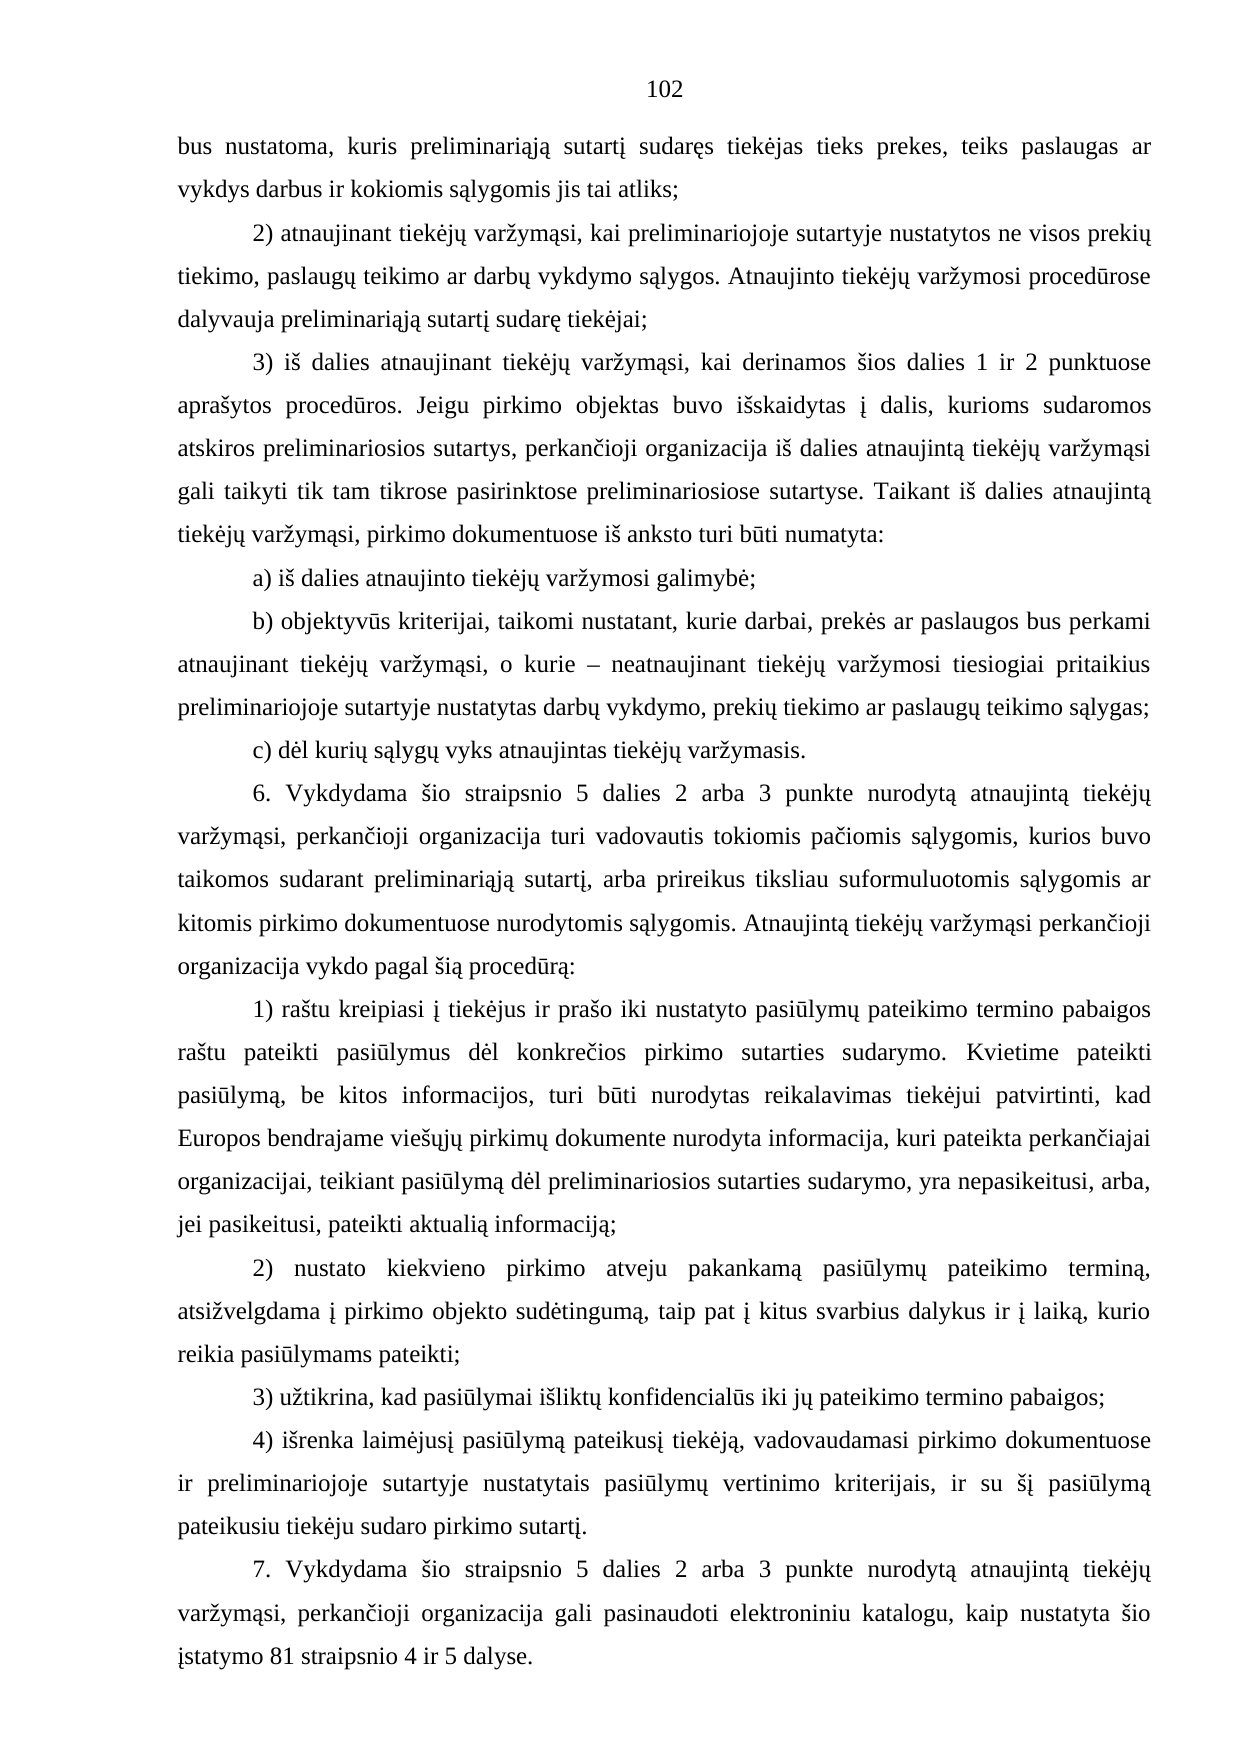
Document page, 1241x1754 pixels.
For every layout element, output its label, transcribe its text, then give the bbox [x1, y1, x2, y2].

text 6. Vykdydama šio straipsnio 5 dalies 2 arba 3 punkte nurodytą atnaujintą tiekėjų varžymąsi, perkančioji organizacija turi vadovautis tokiomis pačiomis sąlygomis, kurios buvo taikomos sudarant preliminariąją sutartį, arba prireikus tiksliau suformuluotomis sąlygomis ar kitomis pirkimo dokumentuose nurodytomis sąlygomis. Atnaujintą tiekėjų varžymąsi perkančioji organizacija vykdo pagal šią procedūrą: [177, 778, 1152, 979]
text c) dėl kurių sąlygų vyks atnaujintas tiekėjų varžymasis. [177, 735, 1152, 764]
text b) objektyvūs kriterijai, taikomi nustatant, kurie darbai, prekės ar paslaugos bus perkami atnaujinant tiekėjų varžymąsi, o kurie – neatnaujinant tiekėjų varžymosi tiesiogiai pritaikius preliminariojoje sutartyje nustatytas darbų vykdymo, prekių tiekimo ar paslaugų teikimo sąlygas; [177, 606, 1152, 721]
text 1) raštu kreipiasi į tiekėjus ir prašo iki nustatyto pasiūlymų pateikimo termino pabaigos raštu pateikti pasiūlymus dėl konkrečios pirkimo sutarties sudarymo. Kvietime pateikti pasiūlymą, be kitos informacijos, turi būti nurodytas reikalavimas tiekėjui patvirtinti, kad Europos bendrajame viešųjų pirkimų dokumente nurodyta informacija, kuri pateikta perkančiajai organizacijai, teikiant pasiūlymą dėl preliminariosios sutarties sudarymo, yra nepasikeitusi, arba, jei pasikeitusi, pateikti aktualią informaciją; [177, 994, 1152, 1238]
text 4) išrenka laimėjusį pasiūlymą pateikusį tiekėją, vadovaudamasi pirkimo dokumentuose ir preliminariojoje sutartyje nustatytais pasiūlymų vertinimo kriterijais, ir su šį pasiūlymą pateikusiu tiekėju sudaro pirkimo sutartį. [177, 1425, 1152, 1540]
text 3) iš dalies atnaujinant tiekėjų varžymąsi, kai derinamos šios dalies 1 ir 2 punktuose aprašytos procedūros. Jeigu pirkimo objektas buvo išskaidytas į dalis, kurioms sudaromos atskiros preliminariosios sutartys, perkančioji organizacija iš dalies atnaujintą tiekėjų varžymąsi gali taikyti tik tam tikrose pasirinktose preliminariosiose sutartyse. Taikant iš dalies atnaujintą tiekėjų varžymąsi, pirkimo dokumentuose iš anksto turi būti numatyta: [177, 347, 1152, 548]
text 7. Vykdydama šio straipsnio 5 dalies 2 arba 3 punkte nurodytą atnaujintą tiekėjų varžymąsi, perkančioji organizacija gali pasinaudoti elektroniniu katalogu, kaip nustatyta šio įstatymo 81 straipsnio 4 ir 5 dalyse. [177, 1554, 1152, 1669]
text 2) atnaujinant tiekėjų varžymąsi, kai preliminariojoje sutartyje nustatytos ne visos prekių tiekimo, paslaugų teikimo ar darbų vykdymo sąlygos. Atnaujinto tiekėjų varžymosi procedūrose dalyvauja preliminariąją sutartį sudarę tiekėjai; [177, 218, 1152, 333]
text a) iš dalies atnaujinto tiekėjų varžymosi galimybė; [177, 563, 1152, 591]
text 3) užtikrina, kad pasiūlymai išliktų konfidencialūs iki jų pateikimo termino pabaigos; [177, 1382, 1152, 1411]
text bus nustatoma, kuris preliminariąją sutartį sudaręs tiekėjas tieks prekes, teiks paslaugas ar vykdys darbus ir kokiomis sąlygomis jis tai atliks; [177, 131, 1152, 203]
text 2) nustato kiekvieno pirkimo atveju pakankamą pasiūlymų pateikimo terminą, atsižvelgdama į pirkimo objekto sudėtingumą, taip pat į kitus svarbius dalykus ir į laiką, kurio reikia pasiūlymams pateikti; [177, 1253, 1152, 1368]
